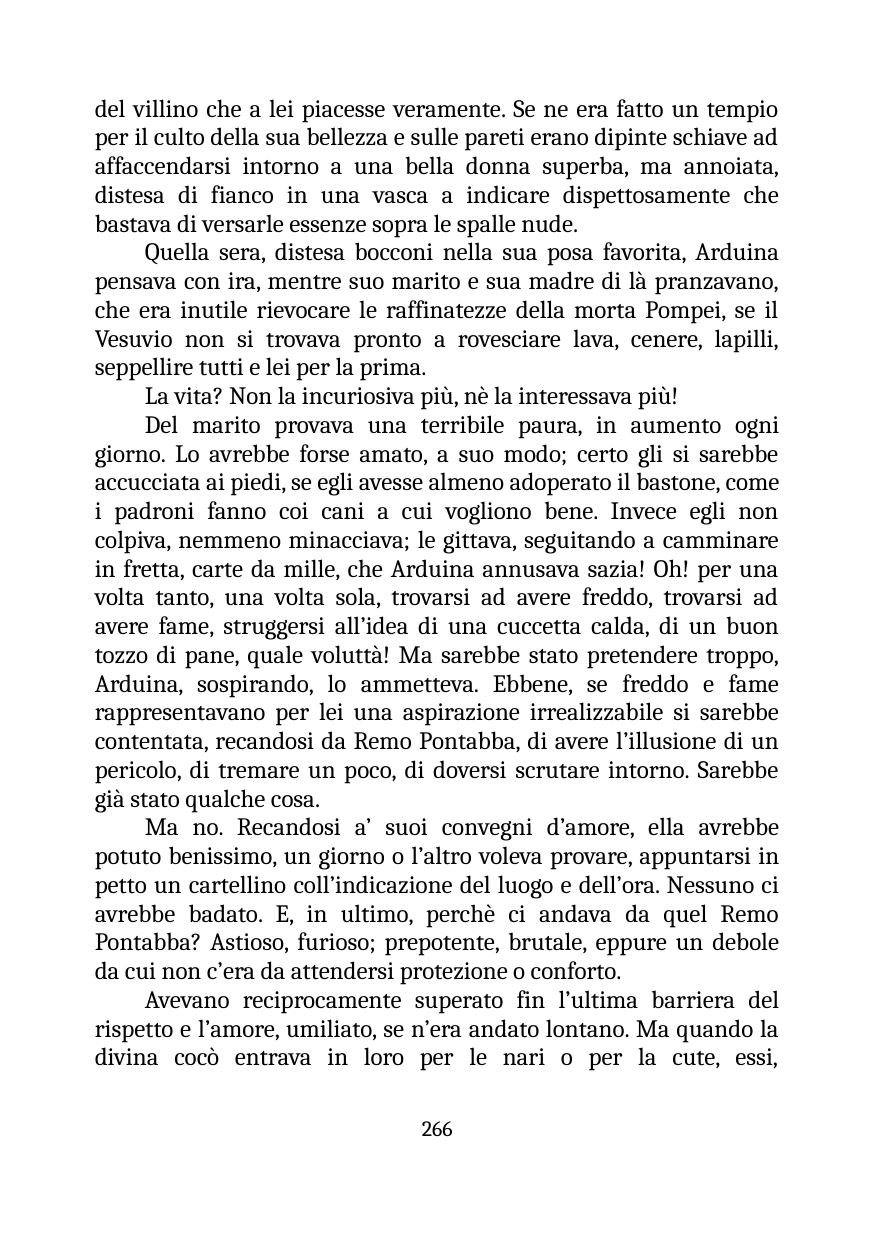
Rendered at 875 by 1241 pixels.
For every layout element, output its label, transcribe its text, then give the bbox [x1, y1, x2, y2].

text Ma no. Recandosi a’ suoi convegni d’amore, ella avrebbe potuto benissimo, un giorno o l’altro voleva provare, appuntarsi in petto un cartellino coll’indicazione del luogo e dell’ora. Nessuno ci avrebbe badato. E, in ultimo, perchè ci andava da quel Remo Pontabba? Astioso, furioso; prepotente, brutale, eppure un debole da cui non c’era da attendersi protezione o conforto. [94, 813, 779, 986]
text La vita? Non la incuriosiva più, nè la interessava più! [94, 382, 779, 411]
text del villino che a lei piacesse veramente. Se ne era fatto un tempio per il culto della sua bellezza e sulle pareti erano dipinte schiave ad affaccendarsi intorno a una bella donna superba, ma annoiata, distesa di fianco in una vasca a indicare dispettosamente che bastava di versarle essenze sopra le spalle nude. [94, 94, 779, 238]
text Quella sera, distesa bocconi nella sua posa favorita, Arduina pensava con ira, mentre suo marito e sua madre di là pranzavano, che era inutile rievocare le raffinatezze della morta Pompei, se il Vesuvio non si trovava pronto a rovesciare lava, cenere, lapilli, seppellire tutti e lei per la prima. [94, 238, 779, 382]
text Avevano reciprocamente superato fin l’ultima barriera del rispetto e l’amore, umiliato, se n’era andato lontano. Ma quando la divina cocò entrava in loro per le nari o per la cute, essi, [94, 986, 779, 1072]
text Del marito provava una terribile paura, in aumento ogni giorno. Lo avrebbe forse amato, a suo modo; certo gli si sarebbe accucciata ai piedi, se egli avesse almeno adoperato il bastone, come i padroni fanno coi cani a cui vogliono bene. Invece egli non colpiva, nemmeno minacciava; le gittava, seguitando a camminare in fretta, carte da mille, che Arduina annusava sazia! Oh! per una volta tanto, una volta sola, trovarsi ad avere freddo, trovarsi ad avere fame, struggersi all’idea di una cuccetta calda, di un buon tozzo di pane, quale voluttà! Ma sarebbe stato pretendere troppo, Arduina, sospirando, lo ammetteva. Ebbene, se freddo e fame rappresentavano per lei una aspirazione irrealizzabile si sarebbe contentata, recandosi da Remo Pontabba, di avere l’illusione di un pericolo, di tremare un poco, di doversi scrutare intorno. Sarebbe già stato qualche cosa. [94, 411, 779, 813]
